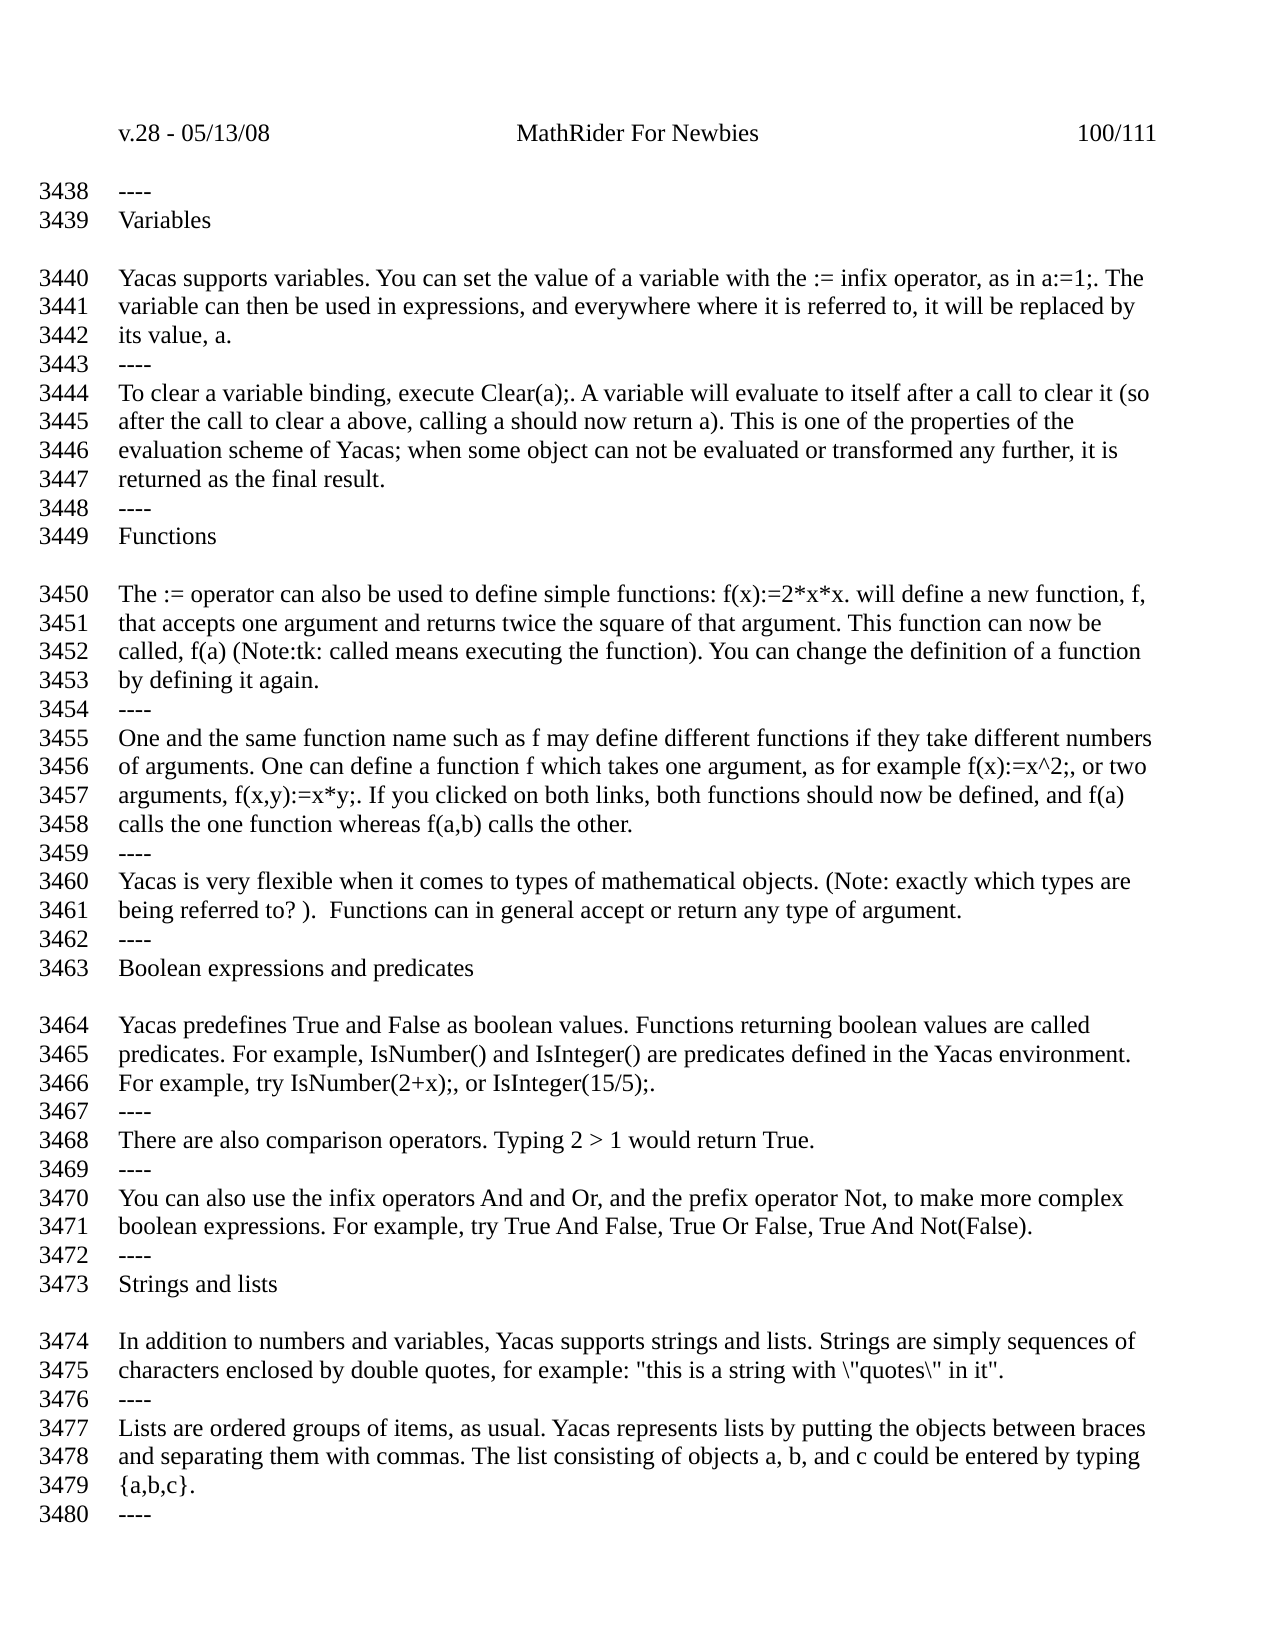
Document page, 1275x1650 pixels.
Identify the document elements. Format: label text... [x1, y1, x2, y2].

text Yacas is very flexible when it comes to types of mathematical objects. (Note: exactly which types are being referred to? ). Functions can in general accept or return any type of argument. [118, 866, 1157, 924]
text ---- [118, 1384, 1157, 1413]
text ---- [118, 838, 1157, 866]
text You can also use the infix operators And and Or, and the prefix operator Not, to make more complex boolean expressions. For example, try True And False, True Or False, True And Not(False). [118, 1183, 1157, 1240]
text Variables [118, 205, 1157, 234]
text ---- [118, 176, 1157, 205]
text One and the same function name such as f may define different functions if they take different numbers of arguments. One can define a function f which takes one argument, as for example f(x):=x^2;, or two arguments, f(x,y):=x*y;. If you clicked on both links, both functions should now be defined, and f(a) calls the one function whereas f(a,b) calls the other. [118, 723, 1157, 838]
text Yacas supports variables. You can set the value of a variable with the := infix operator, as in a:=1;. The variable can then be used in expressions, and everywhere where it is referred to, it will be replaced by its value, a. [118, 263, 1157, 349]
text ---- [118, 694, 1157, 723]
text ---- [118, 1096, 1157, 1125]
text ---- [118, 493, 1157, 521]
text Functions [118, 521, 1157, 550]
text Yacas predefines True and False as boolean values. Functions returning boolean values are called predicates. For example, IsNumber() and IsInteger() are predicates defined in the Yacas environment. For example, try IsNumber(2+x);, or IsInteger(15/5);. [118, 1010, 1157, 1096]
text To clear a variable binding, execute Clear(a);. A variable will evaluate to itself after a call to clear it (so after the call to clear a above, calling a should now return a). This is one of the properties of the evaluation scheme of Yacas; when some object can not be evaluated or transformed any further, it is returned as the final result. [118, 378, 1157, 493]
text ---- [118, 1154, 1157, 1183]
text ---- [118, 924, 1157, 953]
text In addition to numbers and variables, Yacas supports strings and lists. Strings are simply sequences of characters enclosed by double quotes, for example: "this is a string with \"quotes\" in it". [118, 1326, 1157, 1384]
text Strings and lists [118, 1269, 1157, 1298]
text Lists are ordered groups of items, as usual. Yacas represents lists by putting the objects between braces and separating them with commas. The list consisting of objects a, b, and c could be entered by typing {a,b,c}. [118, 1413, 1157, 1499]
text Boolean expressions and predicates [118, 953, 1157, 981]
text There are also comparison operators. Typing 2 > 1 would return True. [118, 1125, 1157, 1154]
text ---- [118, 349, 1157, 378]
text The := operator can also be used to define simple functions: f(x):=2*x*x. will define a new function, f, that accepts one argument and returns twice the square of that argument. This function can now be called, f(a) (Note:tk: called means executing the function). You can change the definition of a function by defining it again. [118, 579, 1157, 694]
text ---- [118, 1240, 1157, 1269]
text ---- [118, 1499, 1157, 1528]
